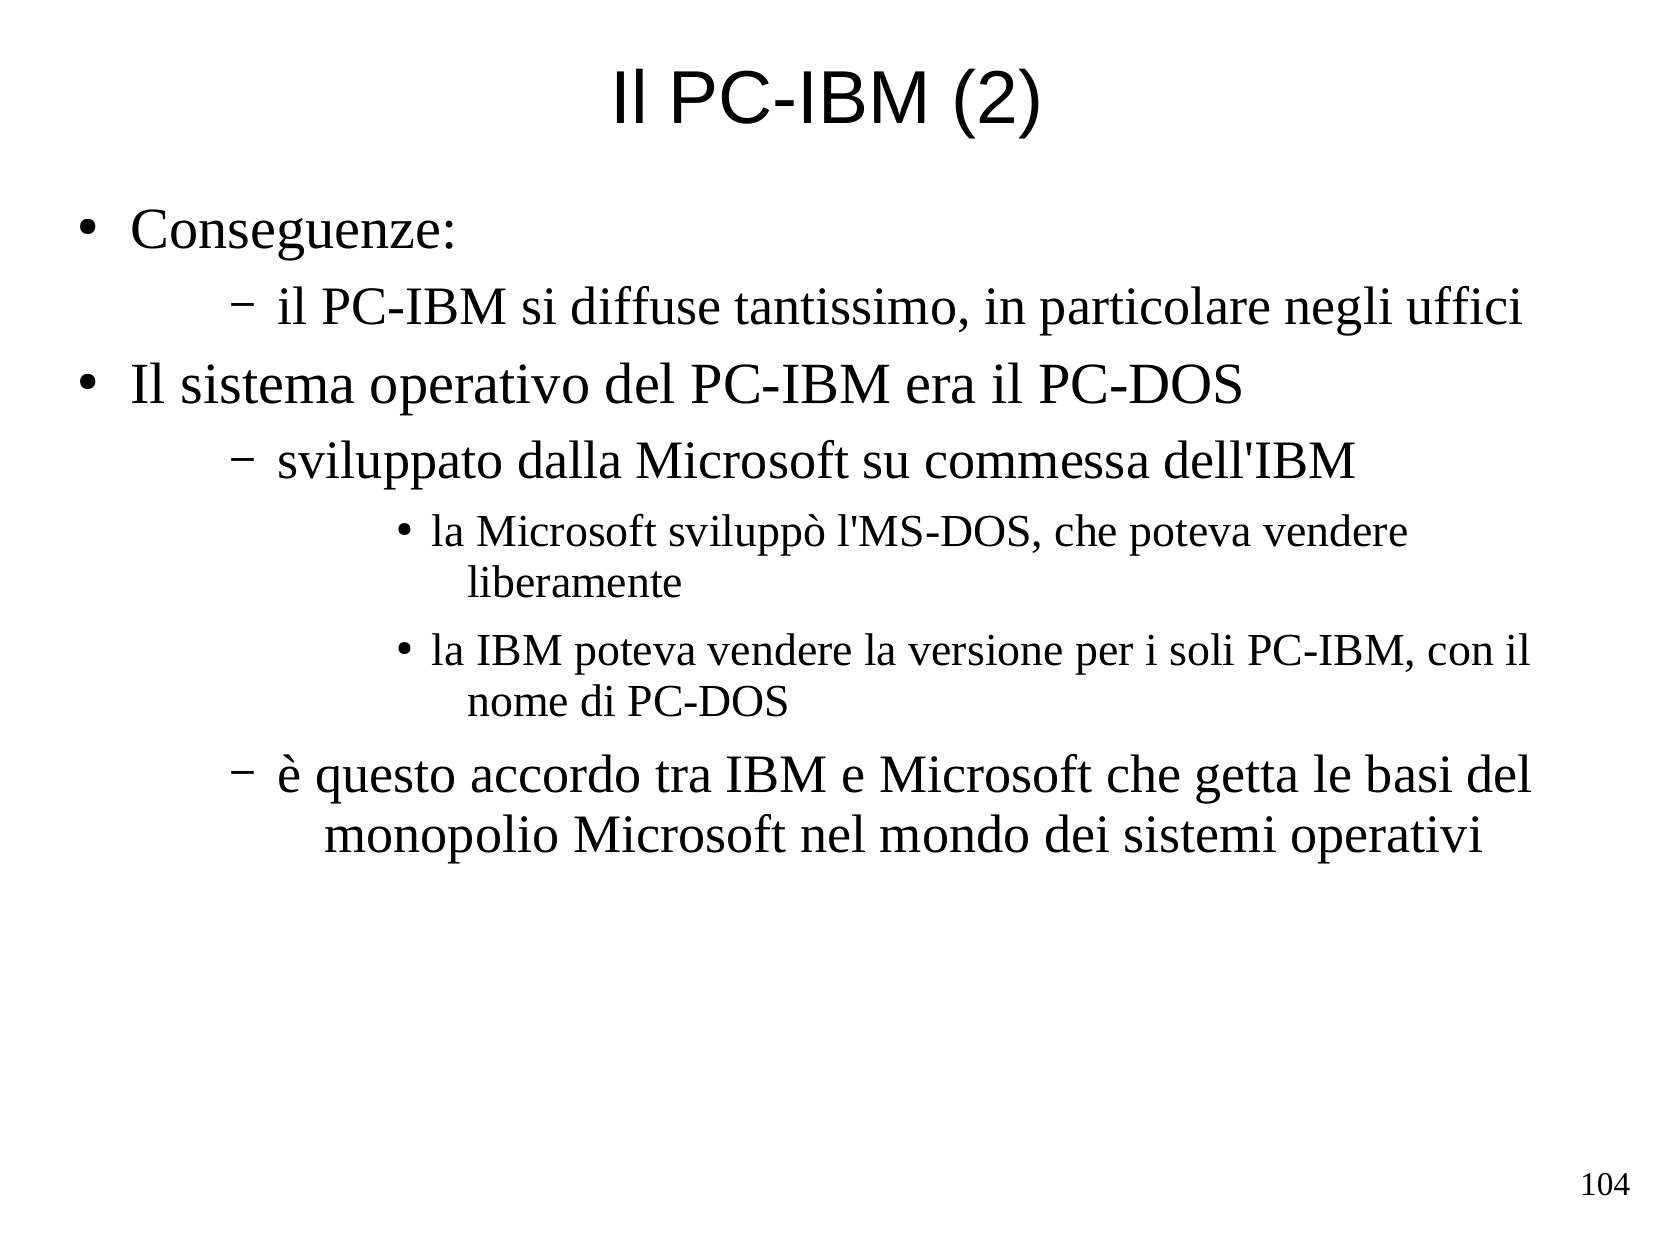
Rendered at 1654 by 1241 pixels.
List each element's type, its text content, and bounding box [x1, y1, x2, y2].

list Conseguenze: il PC-IBM si diffuse tantissimo, in particolare negli uffici Il sistema operativo del PC-IBM era il PC-DOS sviluppato dalla Microsoft su commessa dell'IBM la Microsoft sviluppò l'MS-DOS, che poteva vendere liberamente la IBM poteva vendere la versione per i soli PC-IBM, con il nome di PC-DOS è questo accordo tra IBM e Microsoft che getta le basi del monopolio Microsoft nel mondo dei sistemi operativi [42, 196, 1612, 1187]
title Il PC-IBM (2) [37, 30, 1617, 166]
